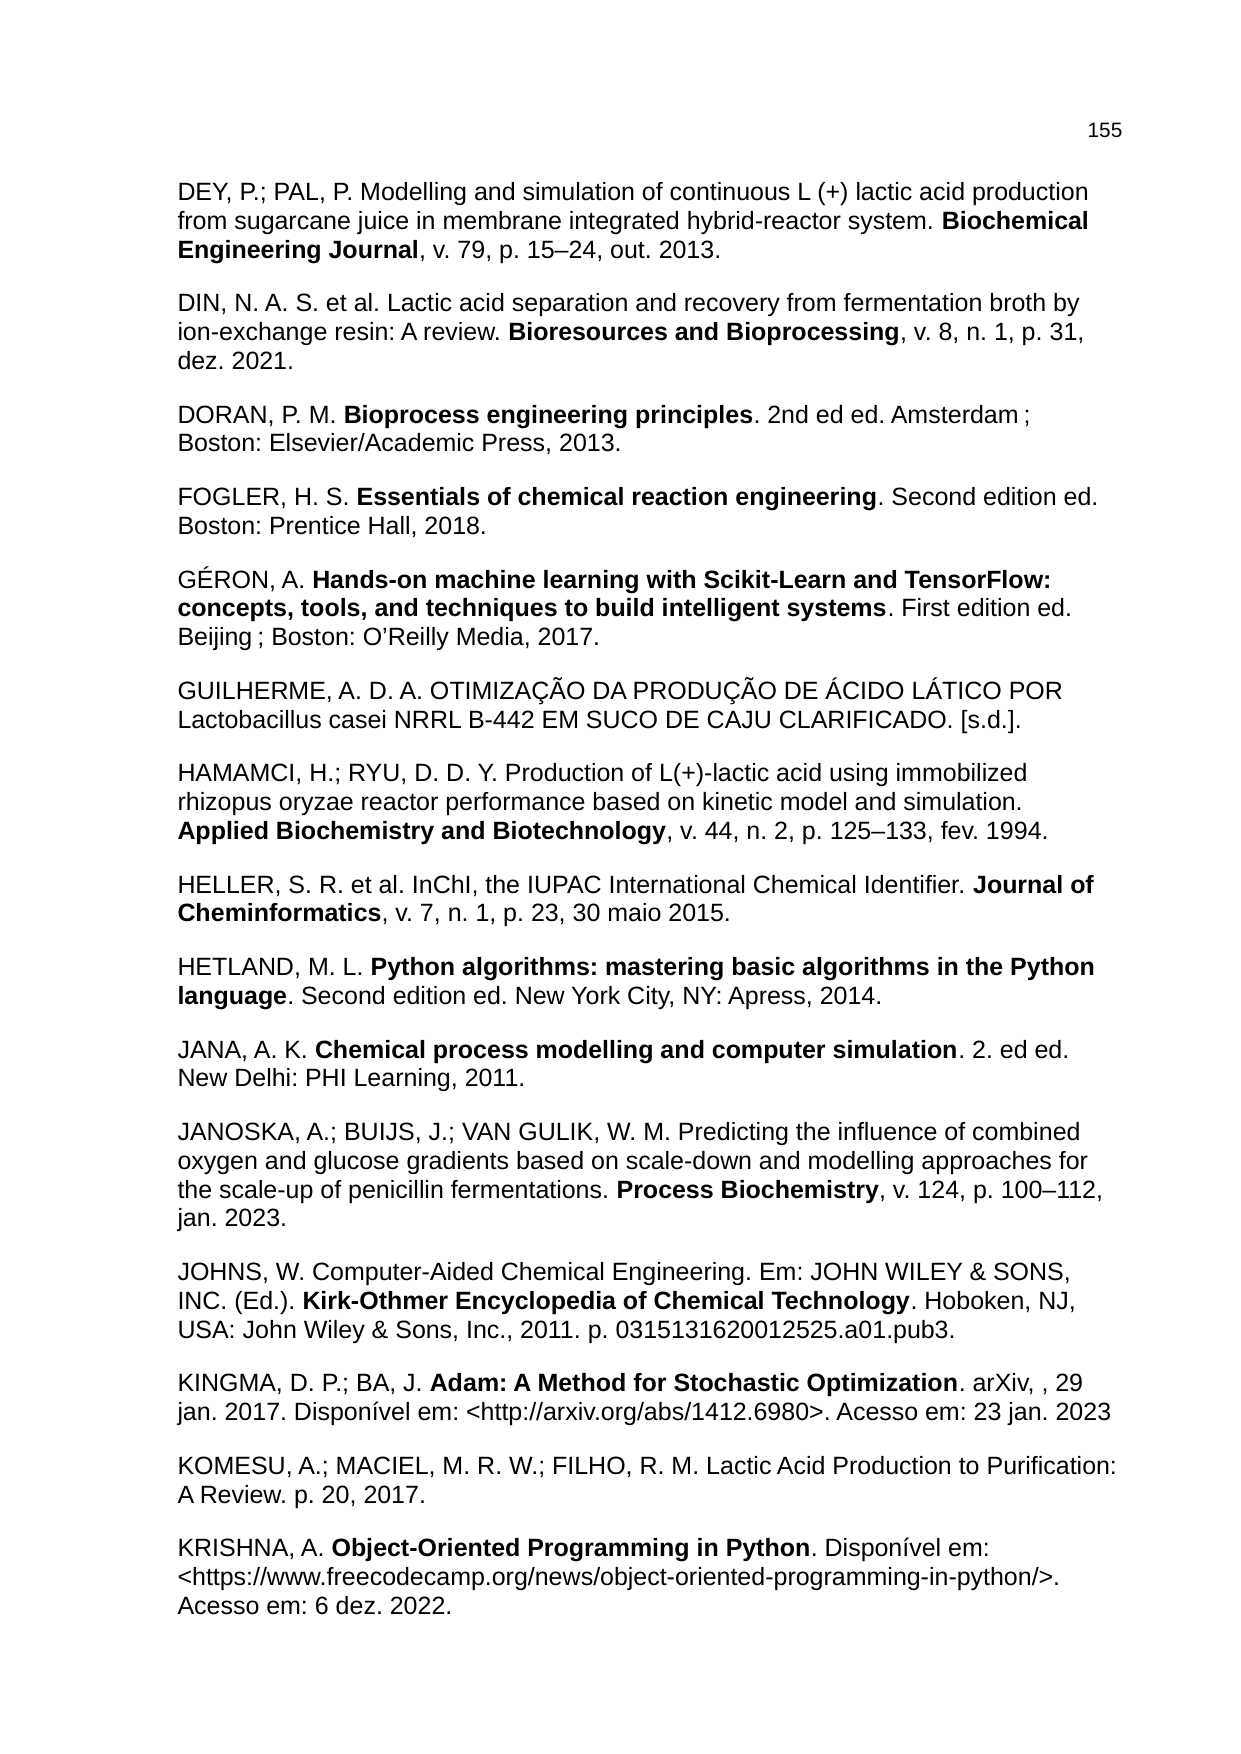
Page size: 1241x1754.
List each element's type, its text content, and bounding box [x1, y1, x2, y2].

text KINGMA, D. P.; BA, J. Adam: A Method for Stochastic Optimization. arXiv, , 29 jan. 2017. Disponível em: <http://arxiv.org/abs/1412.6980>. Acesso em: 23 jan. 2023 [177, 1368, 1122, 1426]
text HETLAND, M. L. Python algorithms: mastering basic algorithms in the Python language. Second edition ed. New York City, NY: Apress, 2014. [177, 952, 1122, 1009]
text GÉRON, A. Hands-on machine learning with Scikit-Learn and TensorFlow: concepts, tools, and techniques to build intelligent systems. First edition ed. Beijing ; Boston: O’Reilly Media, 2017. [177, 564, 1122, 651]
text JOHNS, W. Computer-Aided Chemical Engineering. Em: JOHN WILEY & SONS, INC. (Ed.). Kirk-Othmer Encyclopedia of Chemical Technology. Hoboken, NJ, USA: John Wiley & Sons, Inc., 2011. p. 0315131620012525.a01.pub3. [177, 1257, 1122, 1343]
text JANA, A. K. Chemical process modelling and computer simulation. 2. ed ed. New Delhi: PHI Learning, 2011. [177, 1034, 1122, 1092]
text KOMESU, A.; MACIEL, M. R. W.; FILHO, R. M. Lactic Acid Production to Purification: A Review. p. 20, 2017. [177, 1451, 1122, 1508]
text DORAN, P. M. Bioprocess engineering principles. 2nd ed ed. Amsterdam ; Boston: Elsevier/Academic Press, 2013. [177, 399, 1122, 457]
text JANOSKA, A.; BUIJS, J.; VAN GULIK, W. M. Predicting the influence of combined oxygen and glucose gradients based on scale-down and modelling approaches for the scale-up of penicillin fermentations. Process Biochemistry, v. 124, p. 100–112, jan. 2023. [177, 1117, 1122, 1232]
text KRISHNA, A. Object-Oriented Programming in Python. Disponível em: <https://www.freecodecamp.org/news/object-oriented-programming-in-python/>. Acesso em: 6 dez. 2022. [177, 1533, 1122, 1619]
text HAMAMCI, H.; RYU, D. D. Y. Production of L(+)-lactic acid using immobilized rhizopus oryzae reactor performance based on kinetic model and simulation. Applied Biochemistry and Biotechnology, v. 44, n. 2, p. 125–133, fev. 1994. [177, 758, 1122, 844]
text HELLER, S. R. et al. InChI, the IUPAC International Chemical Identifier. Journal of Cheminformatics, v. 7, n. 1, p. 23, 30 maio 2015. [177, 869, 1122, 927]
text GUILHERME, A. D. A. OTIMIZAÇÃO DA PRODUÇÃO DE ÁCIDO LÁTICO POR Lactobacillus casei NRRL B-442 EM SUCO DE CAJU CLARIFICADO. [s.d.]. [177, 676, 1122, 733]
text DIN, N. A. S. et al. Lactic acid separation and recovery from fermentation broth by ion-exchange resin: A review. Bioresources and Bioprocessing, v. 8, n. 1, p. 31, dez. 2021. [177, 288, 1122, 374]
text DEY, P.; PAL, P. Modelling and simulation of continuous L (+) lactic acid production from sugarcane juice in membrane integrated hybrid-reactor system. Biochemical Engineering Journal, v. 79, p. 15–24, out. 2013. [177, 177, 1122, 263]
text FOGLER, H. S. Essentials of chemical reaction engineering. Second edition ed. Boston: Prentice Hall, 2018. [177, 482, 1122, 539]
